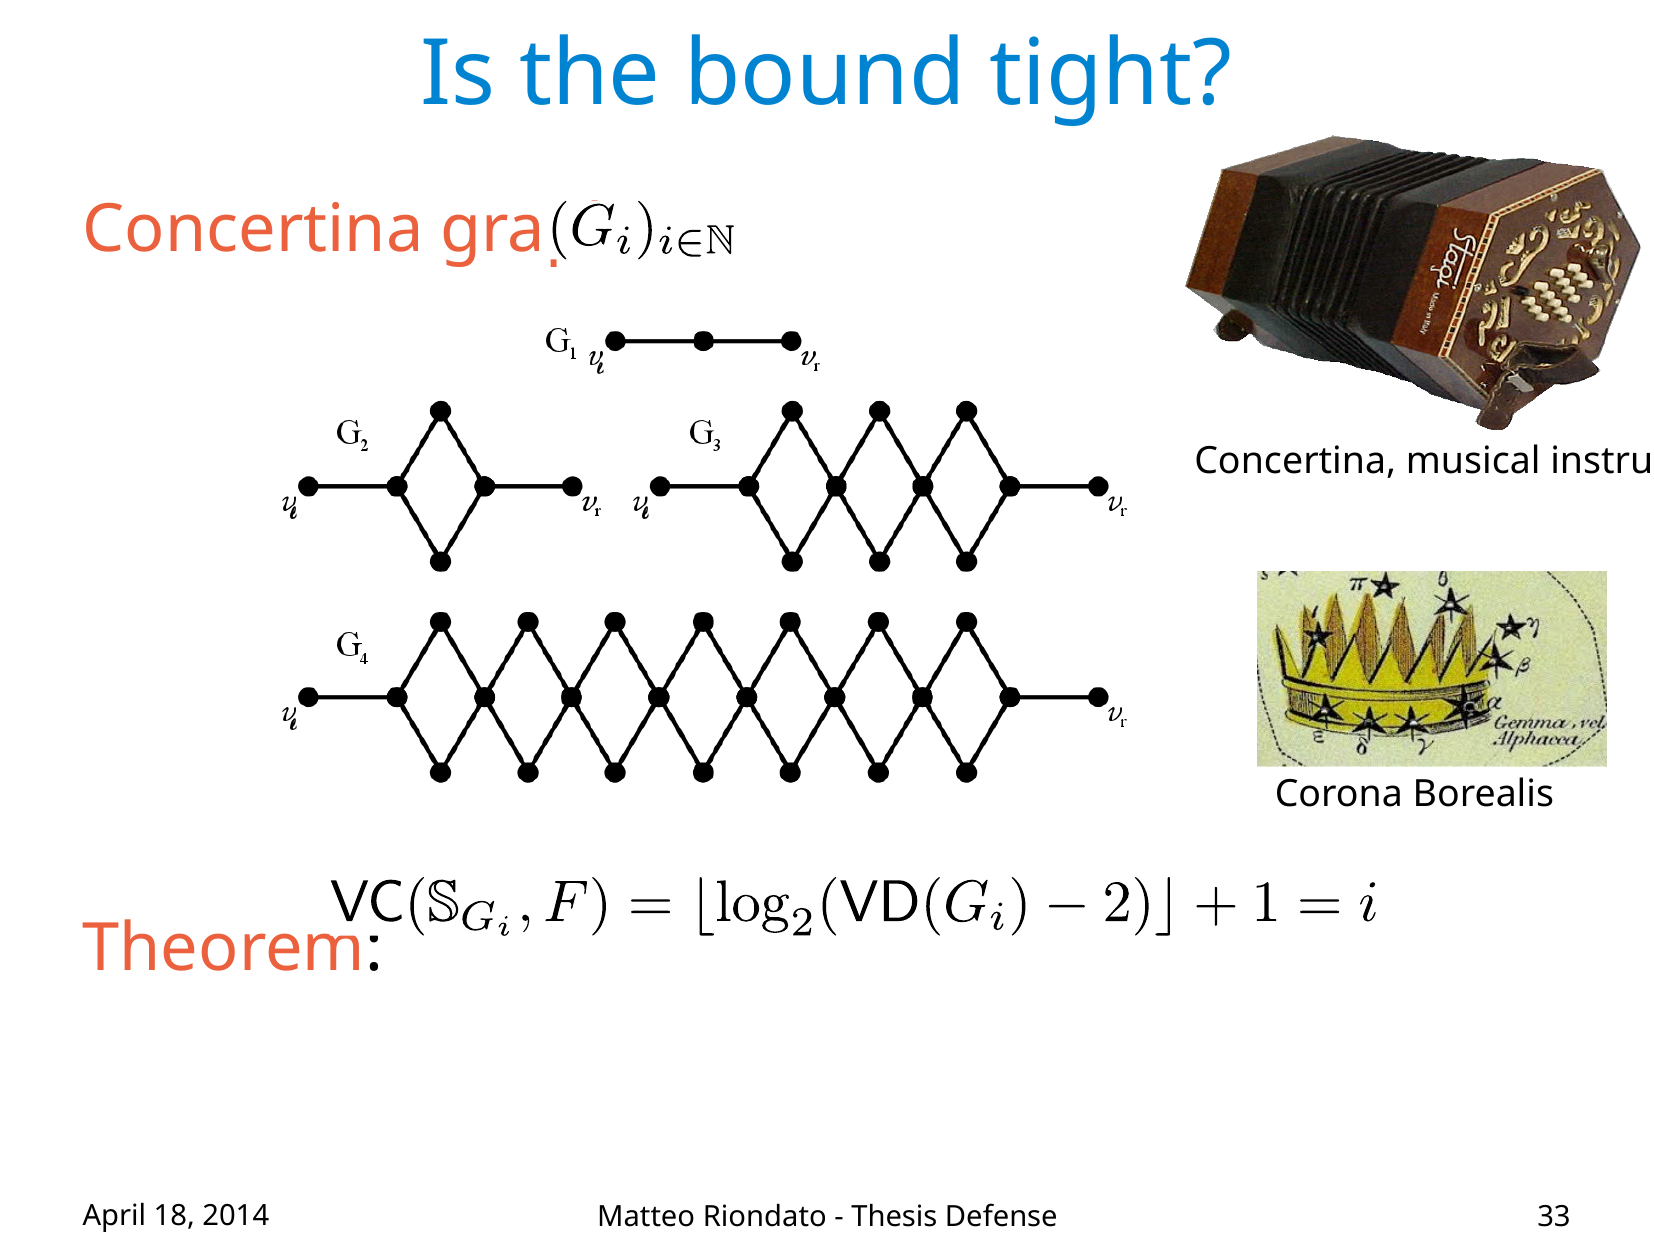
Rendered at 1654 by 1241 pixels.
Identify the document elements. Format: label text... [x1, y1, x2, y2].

text_box [329, 877, 1379, 936]
list Concertina graphs Theorem: [82, 180, 1571, 1186]
text_box [546, 200, 736, 260]
text_box Corona Borealis [1260, 759, 1509, 817]
text_box Concertina, musical instrument [1179, 426, 1643, 484]
picture [277, 323, 1131, 787]
picture [1185, 135, 1641, 426]
title Is the bound tight? [82, 0, 1571, 139]
picture [1257, 571, 1607, 767]
